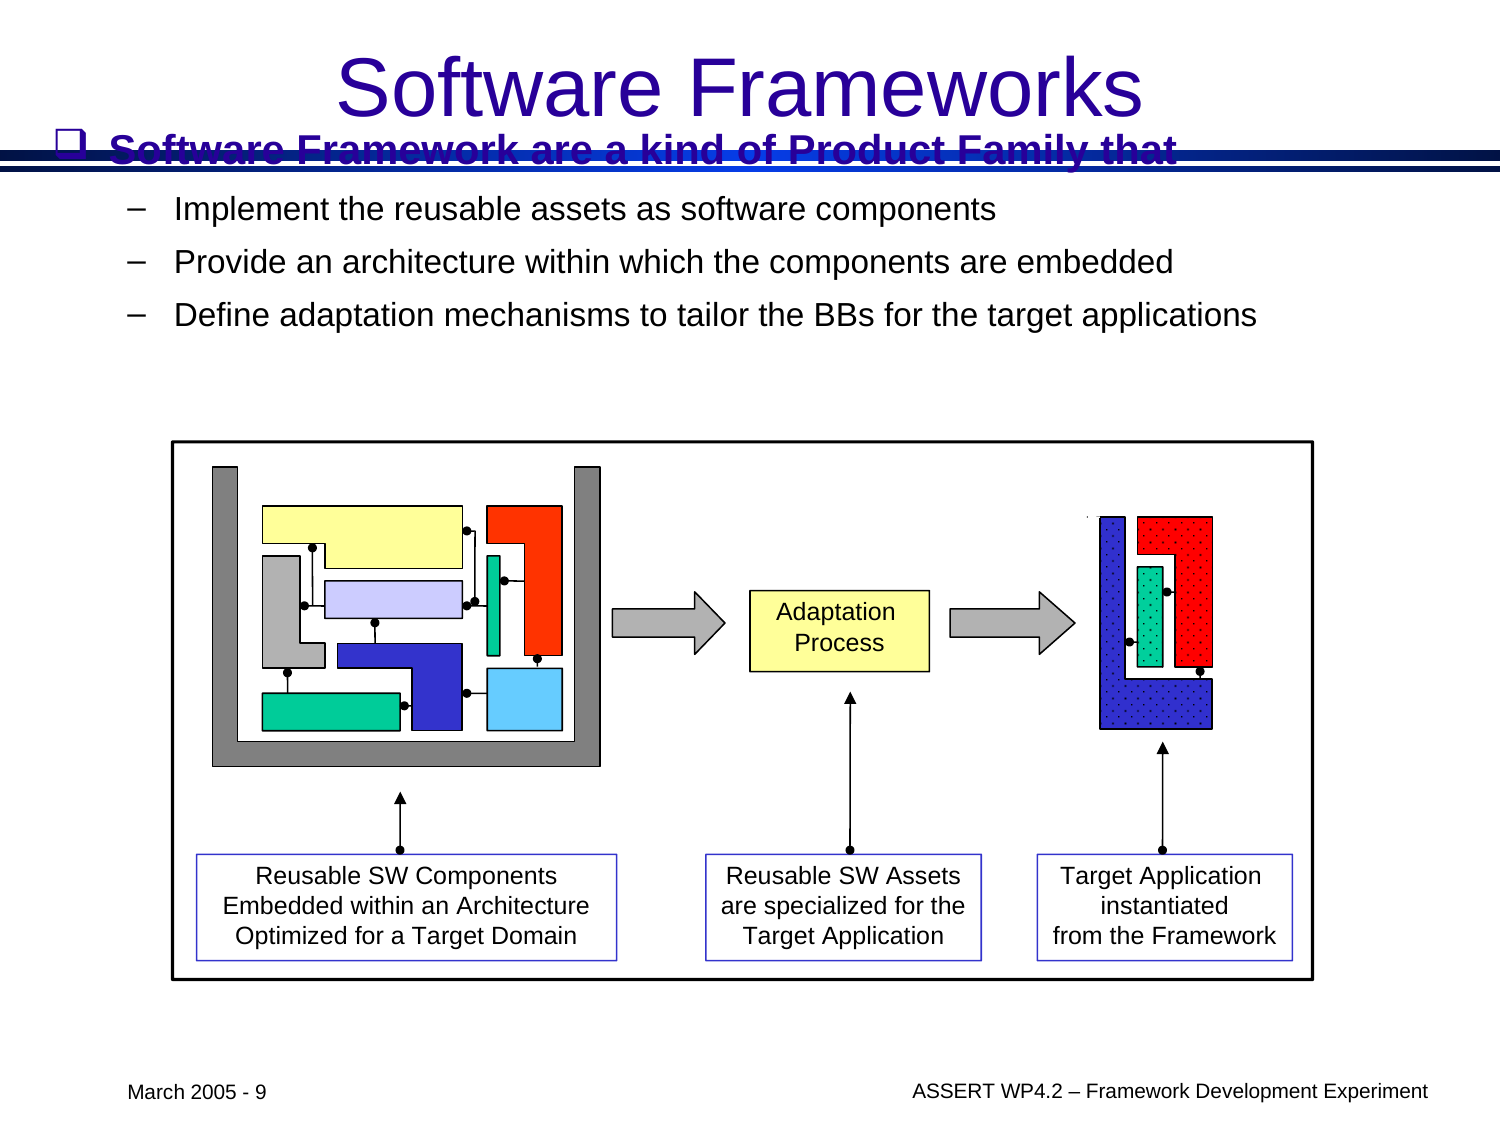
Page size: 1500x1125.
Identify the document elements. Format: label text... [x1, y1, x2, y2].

title Software Frameworks [36, 24, 1445, 151]
text_box Target Application instantiated from the Framework [1037, 854, 1293, 961]
text_box [337, 643, 463, 731]
text_box [212, 466, 600, 767]
text_box [262, 505, 463, 569]
text_box Reusable SW Components Embedded within an Architecture Optimized for a Target Domain [196, 854, 617, 961]
text_box [487, 505, 563, 656]
text_box Reusable SW Assets are specialized for the Target Application [705, 854, 982, 961]
list Software Framework are a kind of Product Family that Implement the reusable assets as software components Provide an architecture within which the components are embedded Define adaptation mechanisms to tailor the BBs for the target applications [37, 120, 1476, 358]
text_box Adaptation Process [750, 590, 930, 672]
text_box [1137, 516, 1213, 667]
text_box [324, 580, 463, 619]
text_box [262, 555, 326, 669]
text_box [612, 591, 725, 655]
text_box [1099, 516, 1213, 730]
text_box [487, 668, 563, 731]
text_box [950, 591, 1075, 655]
